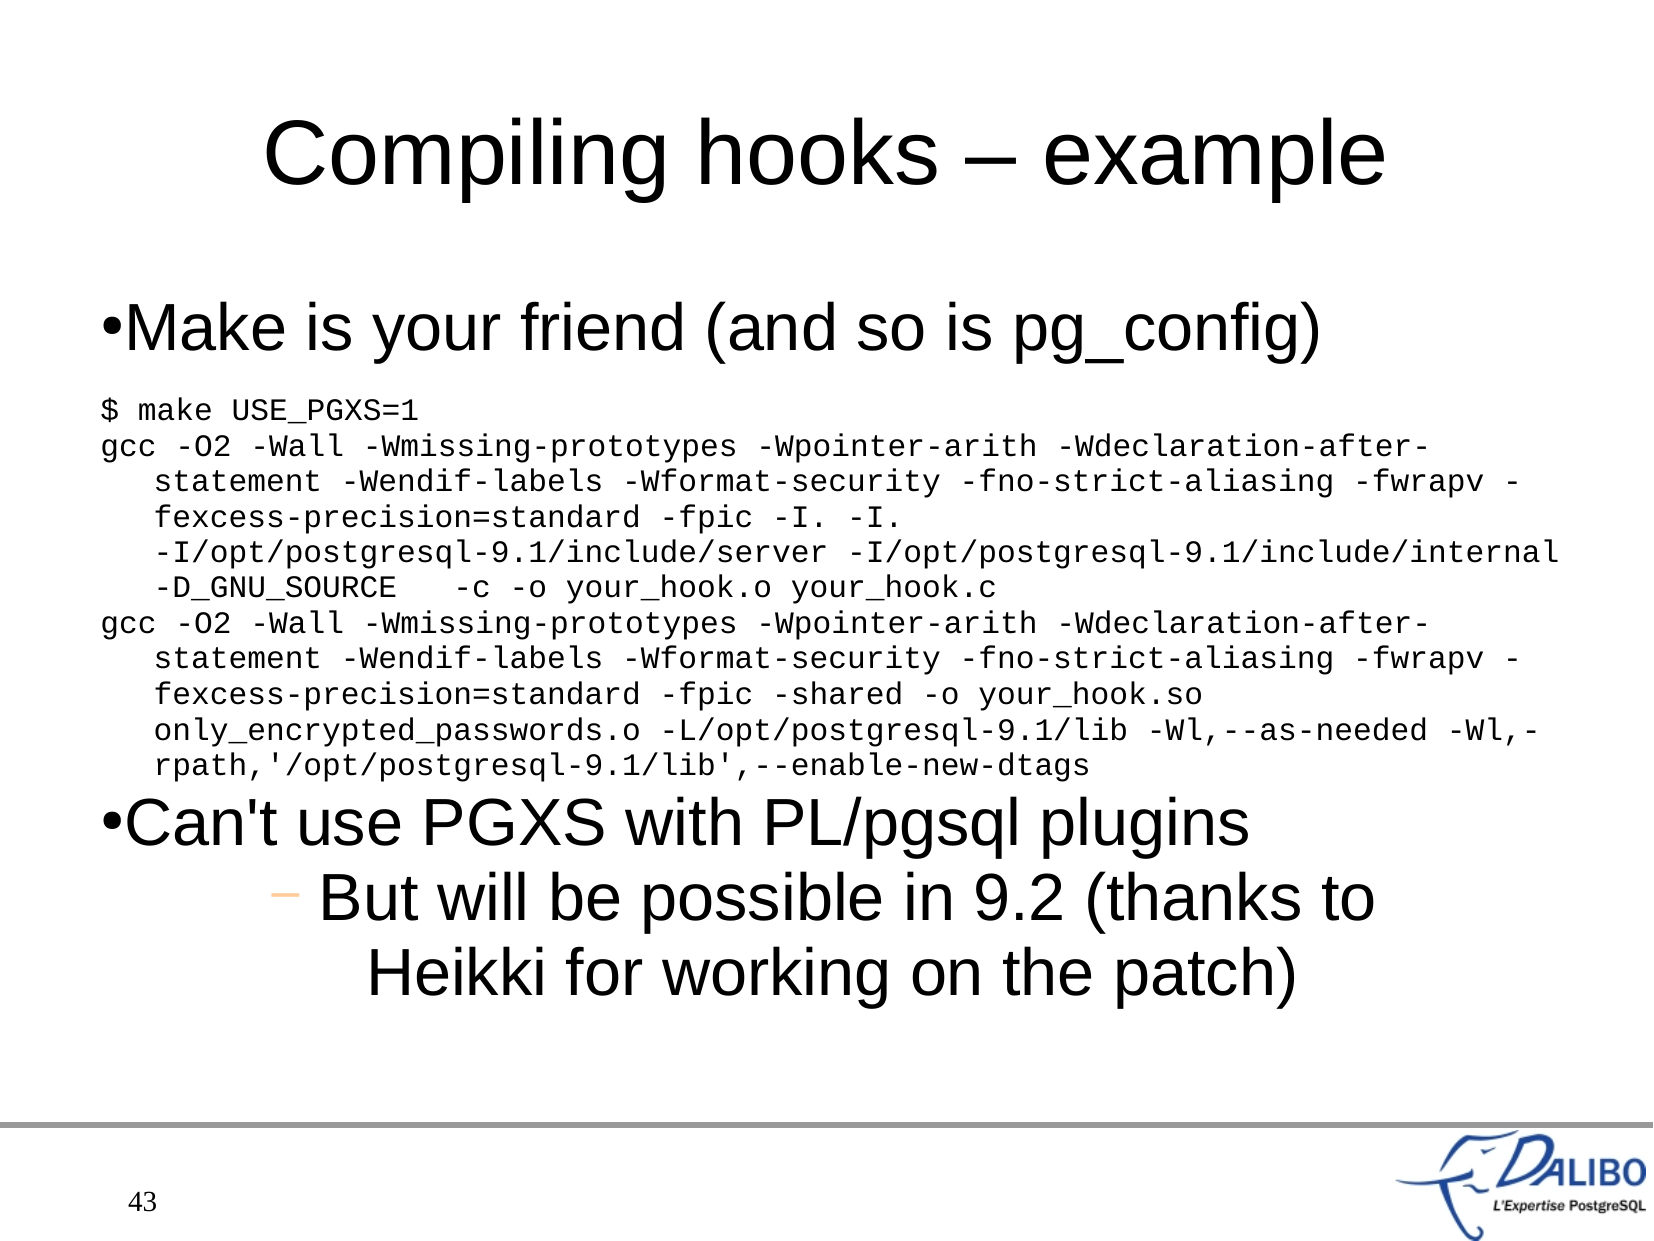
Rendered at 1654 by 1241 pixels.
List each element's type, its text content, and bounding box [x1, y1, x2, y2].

list Make is your friend (and so is pg_config) $ make USE_PGXS=1 gcc -O2 -Wall -Wmissing-prototypes -Wpointer-arith -Wdeclaration-after-statement -Wendif-labels -Wformat-security -fno-strict-aliasing -fwrapv -fexcess-precision=standard -fpic -I. -I. -I/opt/postgresql-9.1/include/server -I/opt/postgresql-9.1/include/internal -D_GNU_SOURCE -c -o your_hook.o your_hook.c gcc -O2 -Wall -Wmissing-prototypes -Wpointer-arith -Wdeclaration-after-statement -Wendif-labels -Wformat-security -fno-strict-aliasing -fwrapv -fexcess-precision=standard -fpic -shared -o your_hook.so only_encrypted_passwords.o -L/opt/postgresql-9.1/lib -Wl,--as-needed -Wl,-rpath,'/opt/postgresql-9.1/lib',--enable-new-dtags Can't use PGXS with PL/pgsql plugins But will be possible in 9.2 (thanks to Heikki for working on the patch) [82, 290, 1571, 1109]
title Compiling hooks – example [82, 49, 1571, 257]
picture [1395, 1130, 1646, 1241]
